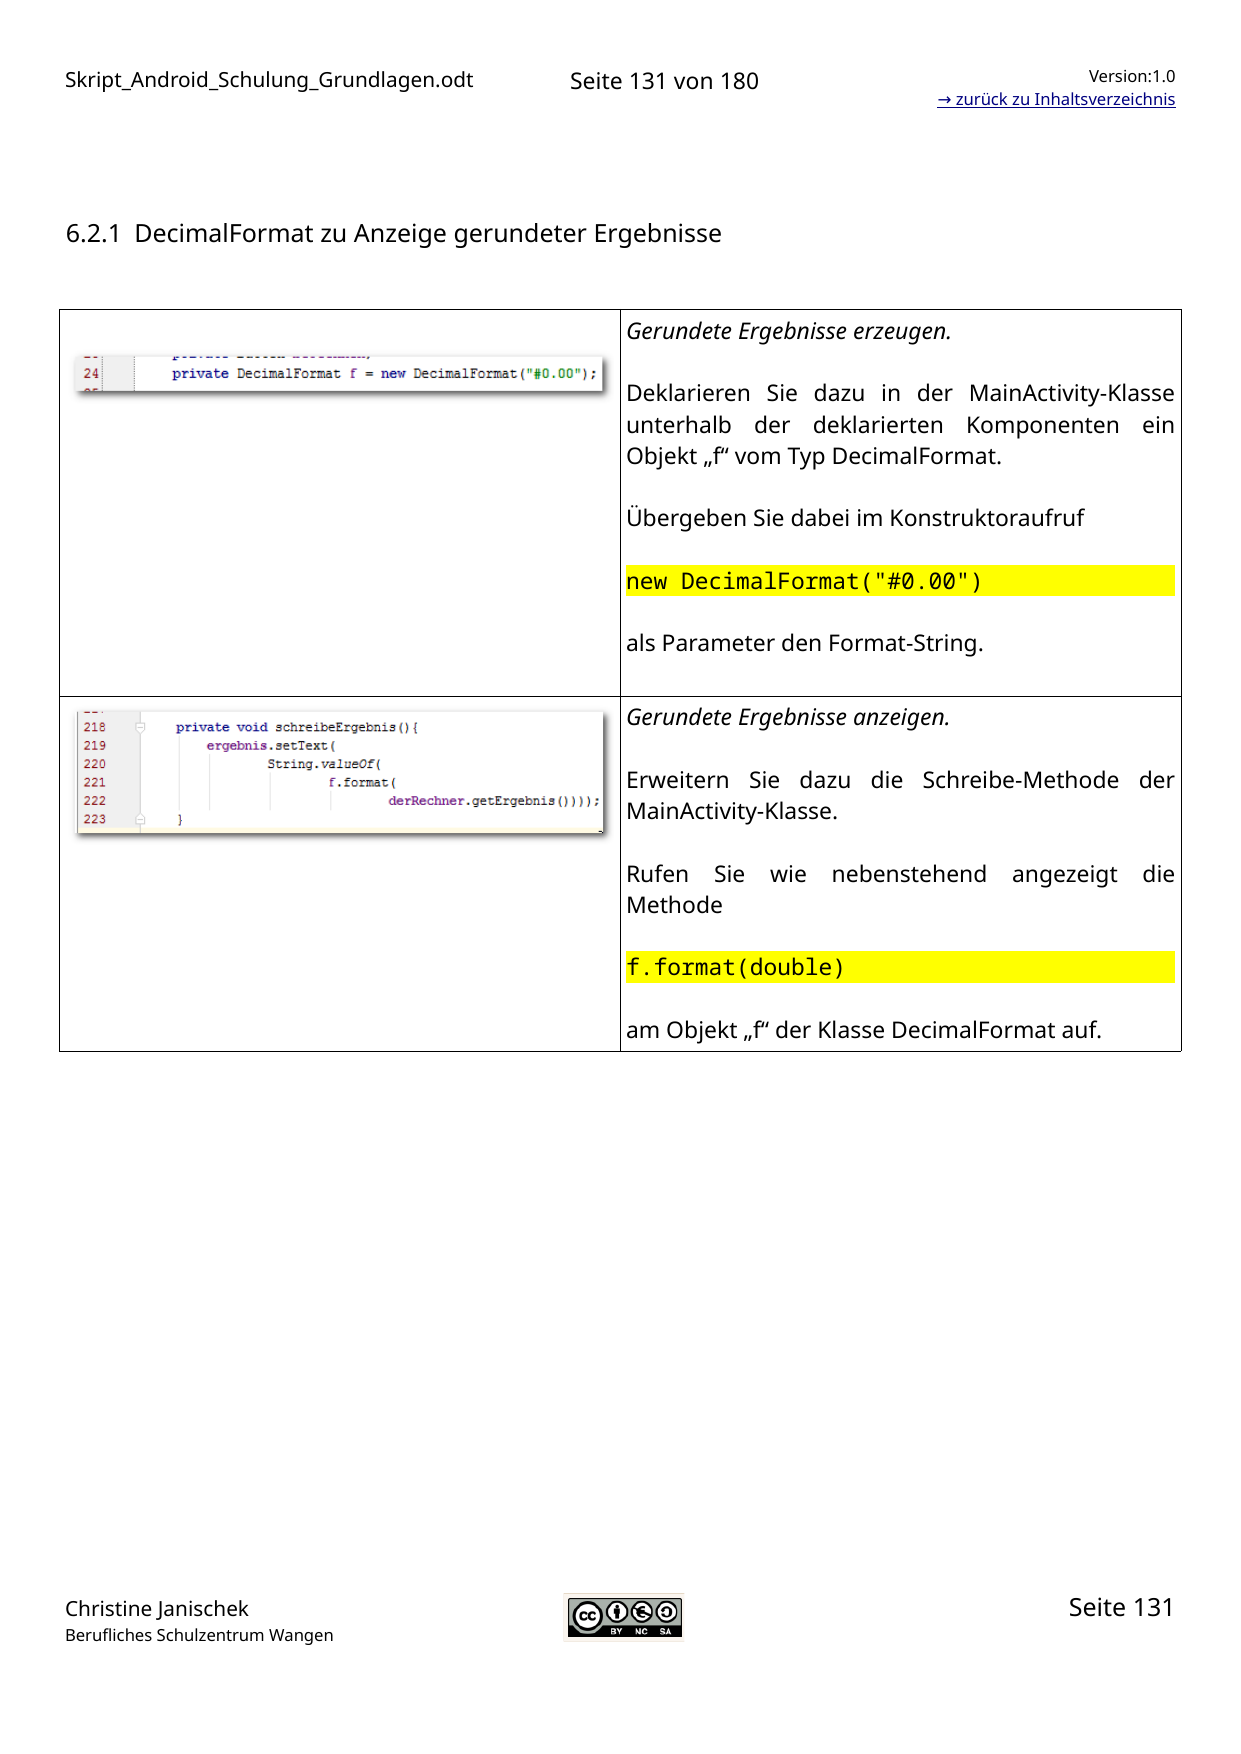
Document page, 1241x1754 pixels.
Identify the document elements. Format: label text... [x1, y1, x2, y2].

picture [563, 1592, 685, 1642]
picture [64, 346, 615, 404]
subtitle DecimalFormat zu Anzeige gerundeter Ergebnisse [59, 216, 1181, 250]
table_cell Gerundete Ergebnisse anzeigen. Erweitern Sie dazu die Schreibe-Methode der MainActivity-Klasse. Rufen Sie wie nebenstehend angezeigt die Methode f.format(double) am Objekt „f“ der Klasse DecimalFormat auf. [621, 697, 1181, 1051]
table_cell [60, 697, 620, 1051]
picture [64, 701, 615, 845]
table_header [60, 310, 620, 696]
table_header Gerundete Ergebnisse erzeugen. Deklarieren Sie dazu in der MainActivity-Klasse unterhalb der deklarierten Komponenten ein Objekt „f“ vom Typ DecimalFormat. Übergeben Sie dabei im Konstruktoraufruf new DecimalFormat("#0.00") als Parameter den Format-String. [621, 310, 1181, 696]
